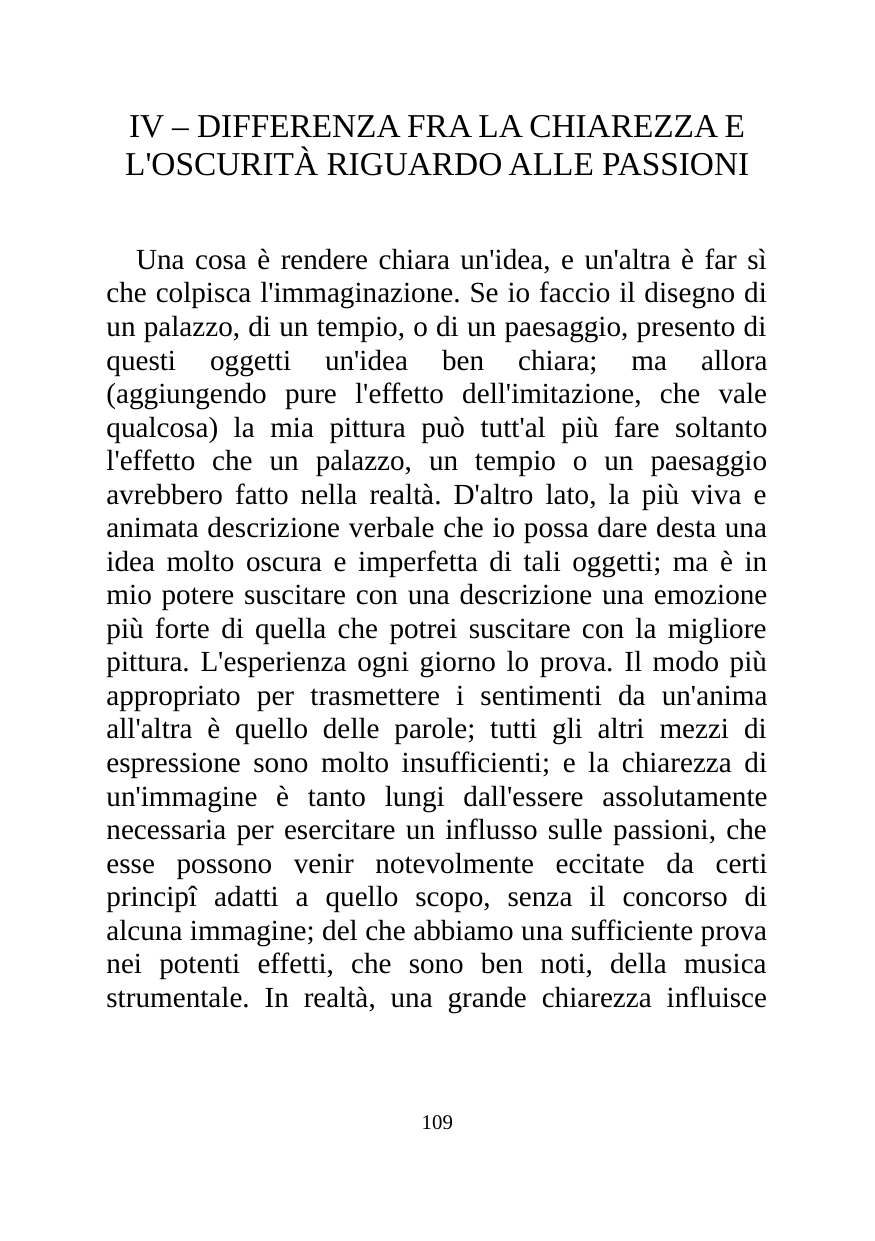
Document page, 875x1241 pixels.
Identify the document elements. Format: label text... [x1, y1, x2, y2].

text Una cosa è rendere chiara un'idea, e un'altra è far sì che colpisca l'immaginazione. Se io faccio il disegno di un palazzo, di un tempio, o di un paesaggio, presento di questi oggetti un'idea ben chiara; ma allora (aggiungendo pure l'effetto dell'imitazione, che vale qualcosa) la mia pittura può tutt'al più fare soltanto l'effetto che un palazzo, un tempio o un paesaggio avrebbero fatto nella realtà. D'altro lato, la più viva e animata descrizione verbale che io possa dare desta una idea molto oscura e imperfetta di tali oggetti; ma è in mio potere suscitare con una descrizione una emozione più forte di quella che potrei suscitare con la migliore pittura. L'esperienza ogni giorno lo prova. Il modo più appropriato per trasmettere i sentimenti da un'anima all'altra è quello delle parole; tutti gli altri mezzi di espressione sono molto insufficienti; e la chiarezza di un'immagine è tanto lungi dall'essere assolutamente necessaria per esercitare un influsso sulle passioni, che esse possono venir notevolmente eccitate da certi principî adatti a quello scopo, senza il concorso di alcuna immagine; del che abbiamo una sufficiente prova nei potenti effetti, che sono ben noti, della musica strumentale. In realtà, una grande chiarezza influisce [106, 242, 768, 1013]
subtitle IV – DIFFERENZA FRA LA CHIAREZZA E L'OSCURITÀ RIGUARDO ALLE PASSIONI [106, 106, 768, 183]
